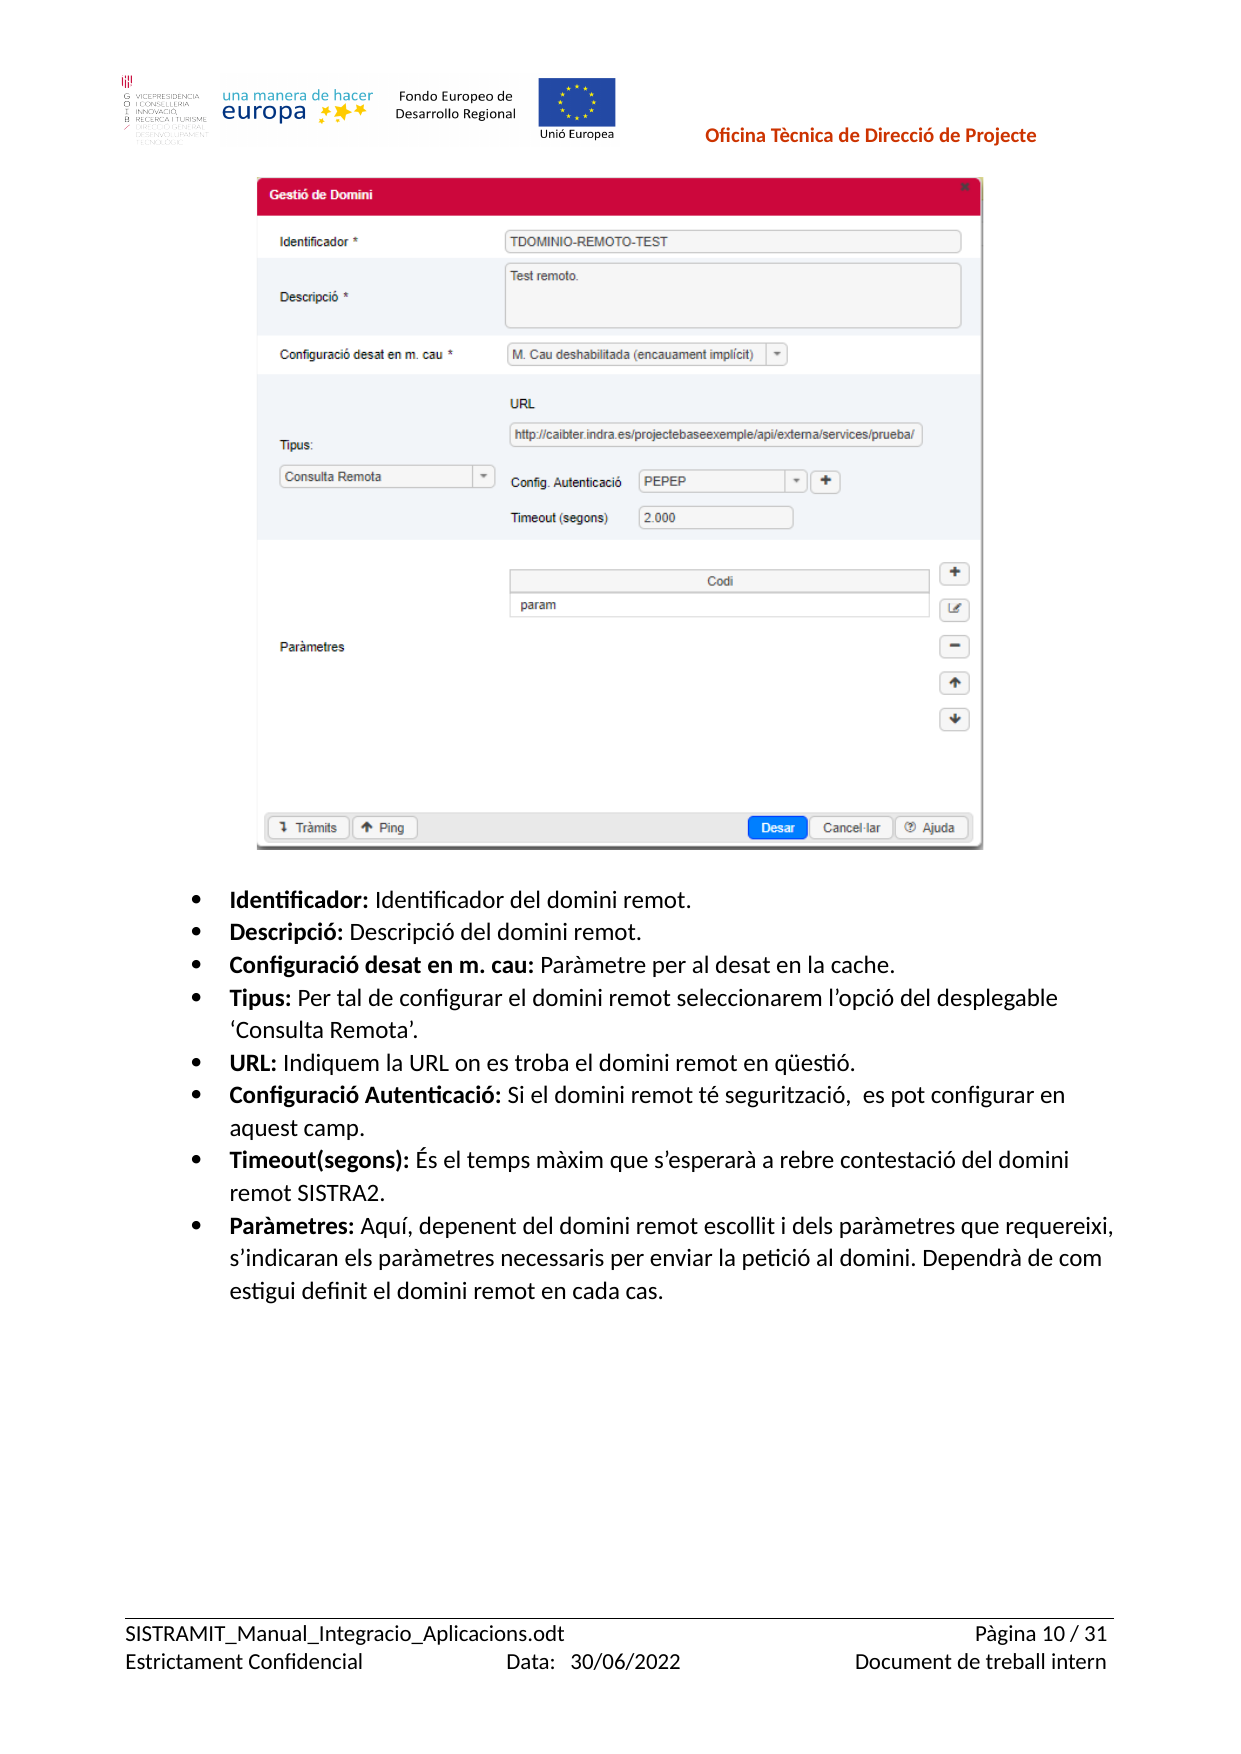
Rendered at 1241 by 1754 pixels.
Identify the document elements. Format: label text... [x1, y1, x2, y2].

list Descripció: Descripció del domini remot. [192, 916, 1122, 947]
picture [256, 177, 984, 850]
list Paràmetres: Aquí, depenent del domini remot escollit i dels paràmetres que requereixi, s’indicaran els paràmetres necessaris per enviar la petició al domini. Dependrà de com estigui definit el domini remot en cada cas. [192, 1210, 1122, 1306]
list Configuració Autenticació: Si el domini remot té segurització, es pot configurar en aquest camp. [192, 1079, 1122, 1143]
picture [219, 73, 621, 147]
list Tipus: Per tal de configurar el domini remot seleccionarem l’opció del desplegable ‘Consulta Remota’. [192, 982, 1122, 1045]
list Identificador: Identificador del domini remot. [192, 884, 1122, 914]
list Timeout(segons): És el temps màxim que s’esperarà a rebre contestació del domini remot SISTRA2. [192, 1145, 1122, 1208]
list Configuració desat en m. cau: Paràmetre per al desat en la cache. [192, 949, 1122, 979]
picture [118, 73, 213, 147]
list URL: Indiquem la URL on es troba el domini remot en qüestió. [192, 1047, 1122, 1077]
